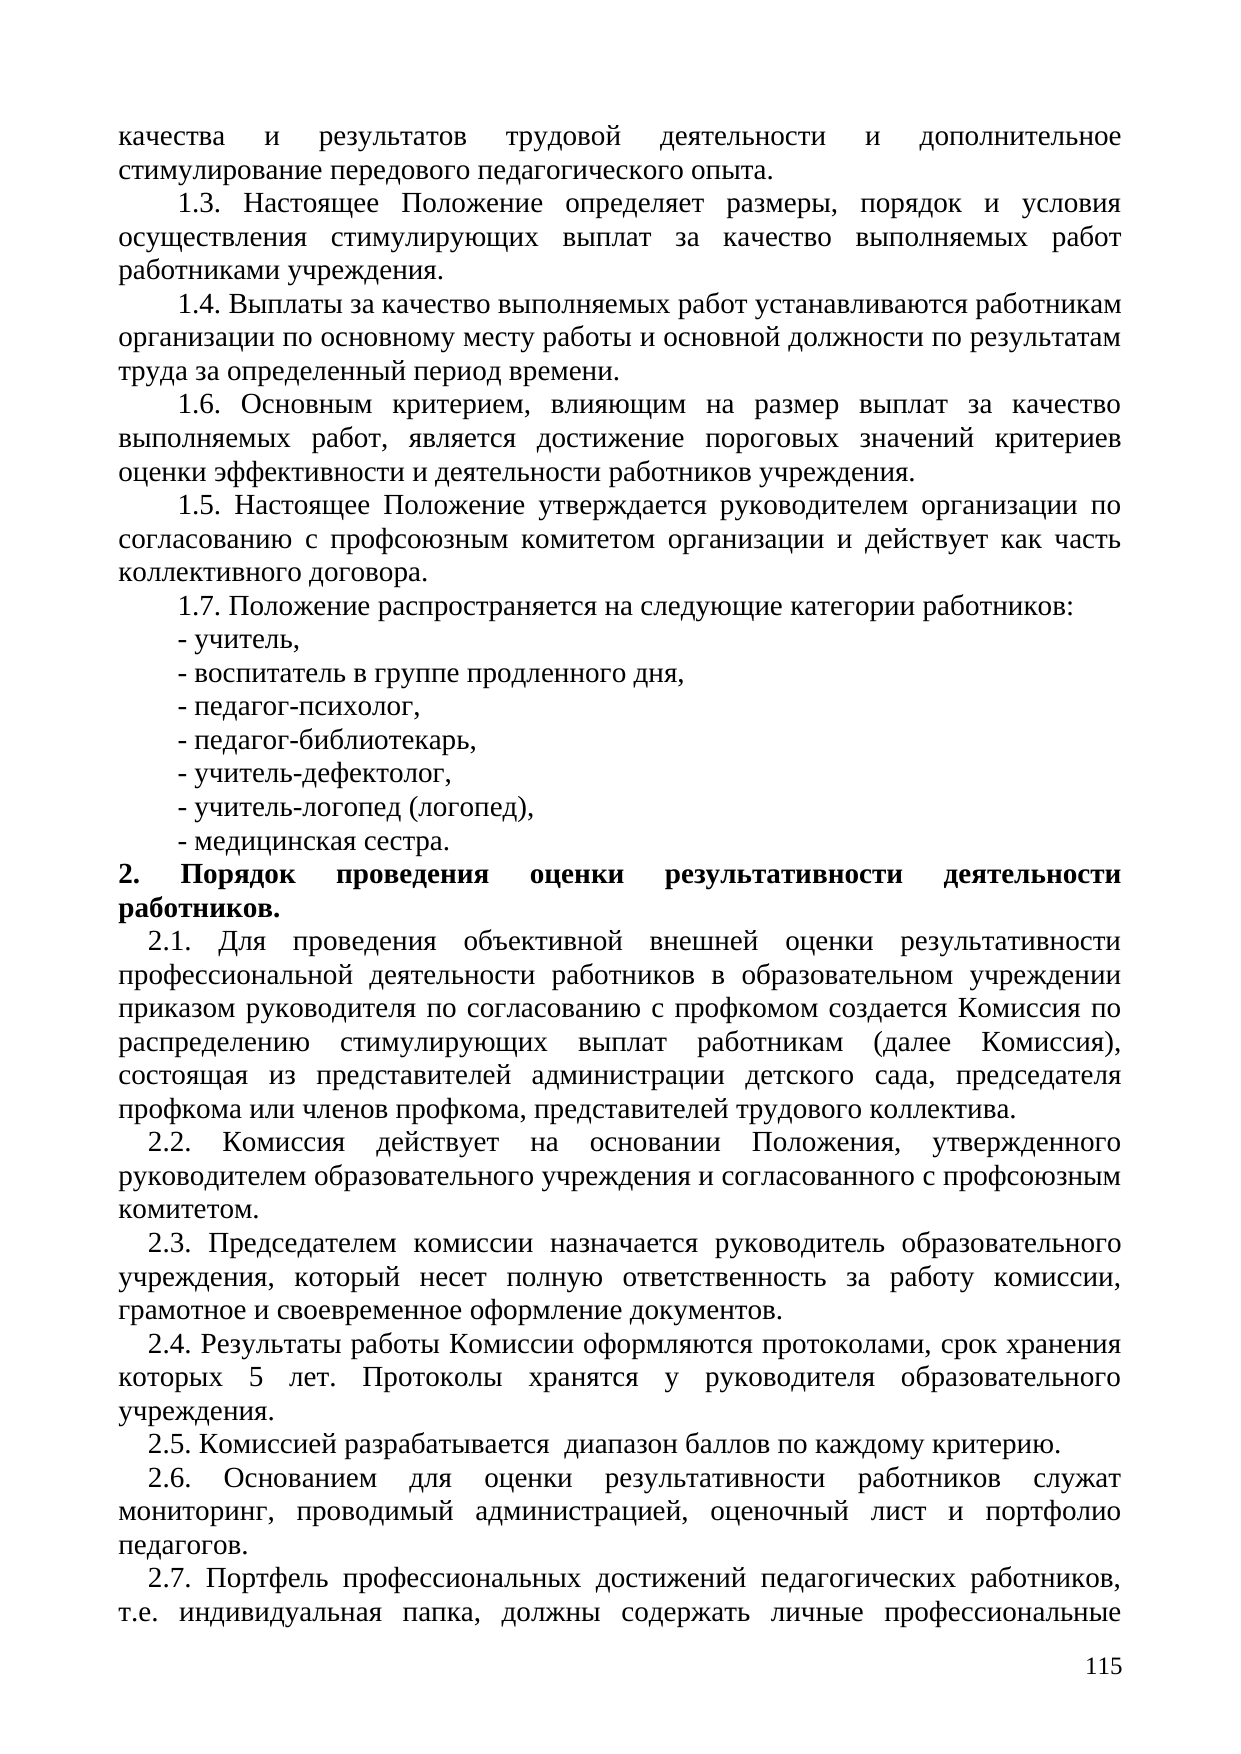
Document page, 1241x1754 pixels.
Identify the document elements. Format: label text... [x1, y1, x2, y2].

text - медицинская сестра. [118, 823, 1122, 856]
text - учитель-логопед (логопед), [118, 789, 1122, 823]
text 1.5. Настоящее Положение утверждается руководителем организации по согласованию с профсоюзным комитетом организации и действует как часть коллективного договора. [118, 487, 1122, 588]
text 1.6. Основным критерием, влияющим на размер выплат за качество выполняемых работ, является достижение пороговых значений критериев оценки эффективности и деятельности работников учреждения. [118, 387, 1122, 487]
text - учитель-дефектолог, [118, 756, 1122, 789]
text 2. Порядок проведения оценки результативности деятельности работников. [118, 856, 1122, 923]
text - воспитатель в группе продленного дня, [118, 655, 1122, 688]
text - педагог-психолог, [118, 688, 1122, 722]
text 2.5. Комиссией разрабатывается диапазон баллов по каждому критерию. [118, 1426, 1122, 1460]
text 1.7. Положение распространяется на следующие категории работников: [118, 588, 1122, 621]
text 1.3. Настоящее Положение определяет размеры, порядок и условия осуществления стимулирующих выплат за качество выполняемых работ работниками учреждения. [118, 185, 1122, 286]
text - педагог-библиотекарь, [118, 722, 1122, 756]
text качества и результатов трудовой деятельности и дополнительное стимулирование передового педагогического опыта. [118, 118, 1122, 185]
text - учитель, [118, 621, 1122, 655]
text 1.4. Выплаты за качество выполняемых работ устанавливаются работникам организации по основному месту работы и основной должности по результатам труда за определенный период времени. [118, 286, 1122, 387]
text 2.3. Председателем комиссии назначается руководитель образовательного учреждения, который несет полную ответственность за работу комиссии, грамотное и своевременное оформление документов. [118, 1225, 1122, 1326]
text 2.4. Результаты работы Комиссии оформляются протоколами, срок хранения которых 5 лет. Протоколы хранятся у руководителя образовательного учреждения. [118, 1326, 1122, 1426]
text 2.1. Для проведения объективной внешней оценки результативности профессиональной деятельности работников в образовательном учреждении приказом руководителя по согласованию с профкомом создается Комиссия по распределению стимулирующих выплат работникам (далее Комиссия), состоящая из представителей администрации детского сада, председателя профкома или членов профкома, представителей трудового коллектива. [118, 923, 1122, 1124]
text 2.6. Основанием для оценки результативности работников служат мониторинг, проводимый администрацией, оценочный лист и портфолио педагогов. [118, 1460, 1122, 1561]
text 2.7. Портфель профессиональных достижений педагогических работников, т.е. индивидуальная папка, должны содержать личные профессиональные [118, 1561, 1122, 1628]
text 2.2. Комиссия действует на основании Положения, утвержденного руководителем образовательного учреждения и согласованного с профсоюзным комитетом. [118, 1124, 1122, 1225]
